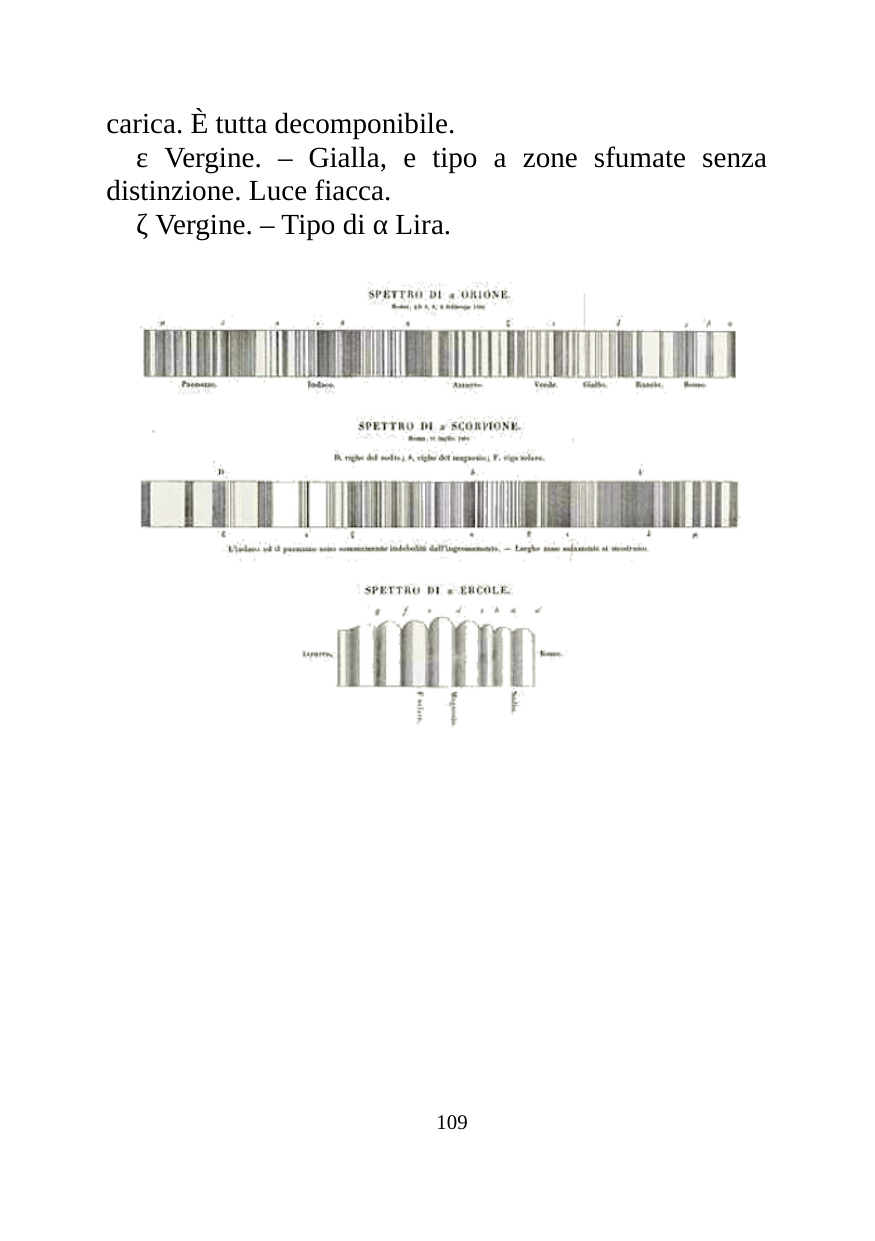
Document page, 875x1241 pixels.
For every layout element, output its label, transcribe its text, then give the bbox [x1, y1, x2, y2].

text ζ Vergine. ‒ Tipo di α Lira. [106, 207, 768, 240]
text carica. È tutta decomponibile. [106, 106, 768, 140]
text ε Vergine. ‒ Gialla, e tipo a zone sfumate senza distinzione. Luce fiacca. [106, 140, 768, 207]
